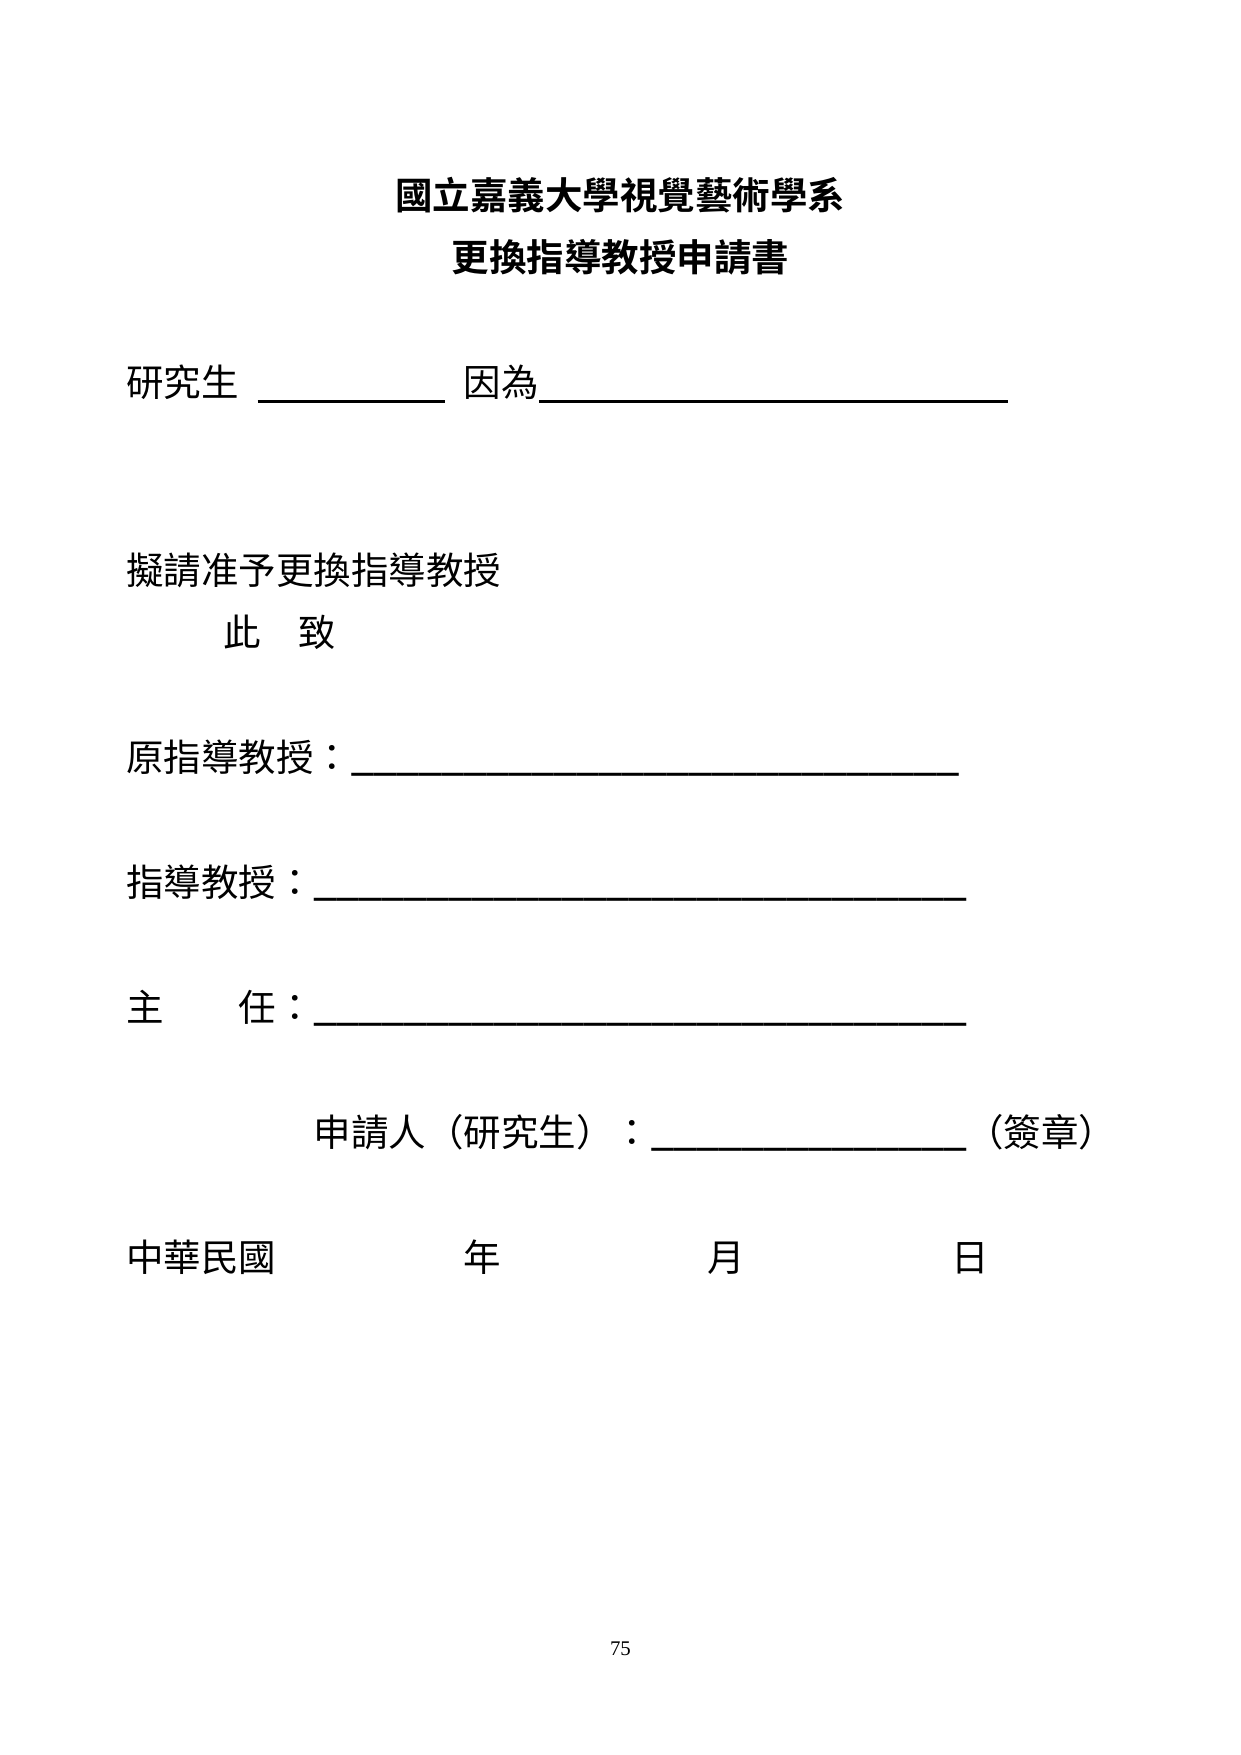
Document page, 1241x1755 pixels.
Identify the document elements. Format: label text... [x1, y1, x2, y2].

text 主 任：_____________________________ [89, 964, 1152, 1026]
text 擬請准予更換指導教授 [89, 526, 1152, 589]
text 此 致 [89, 589, 1152, 651]
text 更換指導教授申請書 [89, 214, 1152, 276]
text 指導教授：_____________________________ [89, 839, 1152, 901]
text 原指導教授：___________________________ [89, 714, 1152, 776]
text 申請人（研究生）：______________（簽章） [89, 1089, 1152, 1151]
text 中華民國 年 月 日 [89, 1214, 1152, 1276]
text 研究生 因為 [89, 339, 1152, 401]
text 國立嘉義大學視覺藝術學系 [89, 151, 1152, 214]
